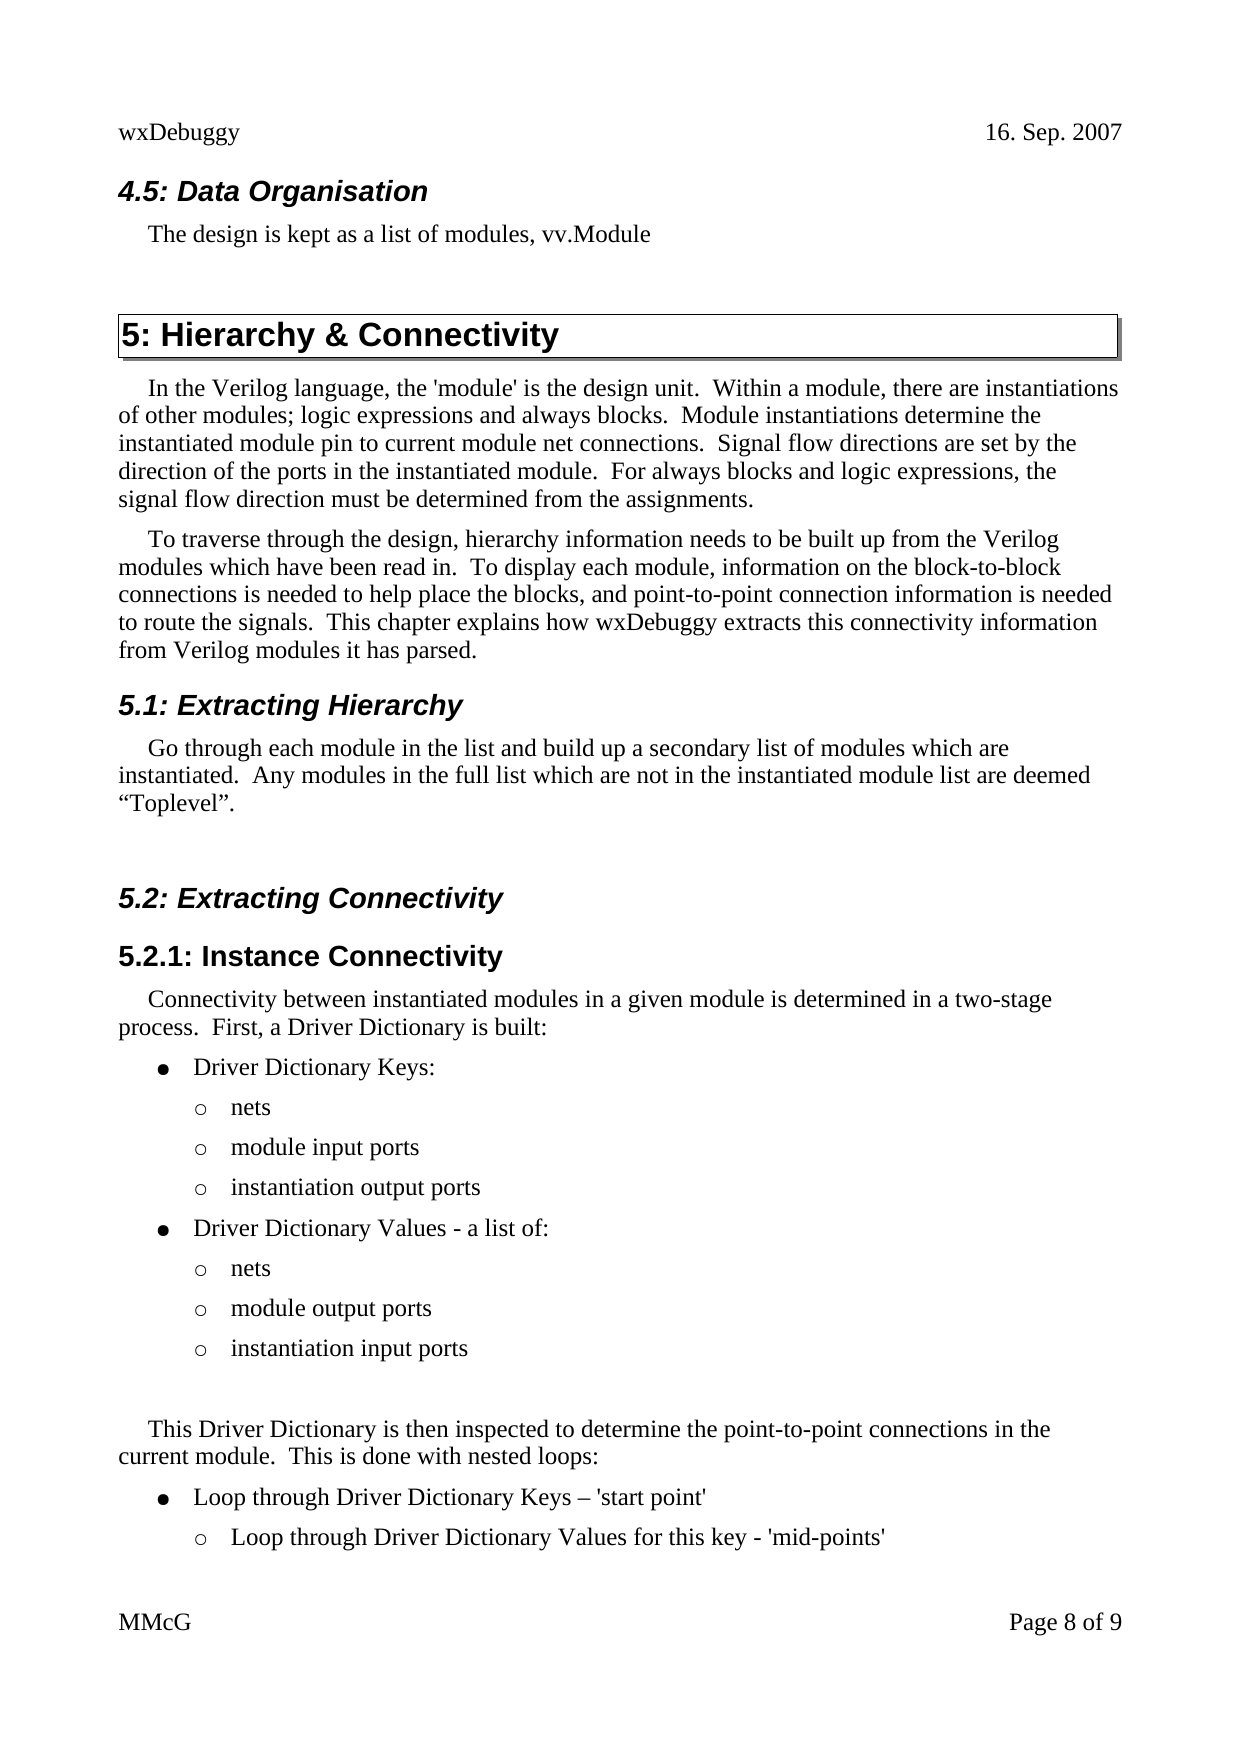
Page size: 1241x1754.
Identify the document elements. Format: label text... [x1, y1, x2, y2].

subtitle Hierarchy & Connectivity [119, 315, 1117, 357]
text Connectivity between instantiated modules in a given module is determined in a two-stage process. First, a Driver Dictionary is built: [118, 985, 1122, 1040]
list module input ports [193, 1133, 1122, 1161]
text The design is kept as a list of modules, vv.Module [118, 221, 1122, 248]
subtitle Instance Connectivity [118, 940, 1122, 972]
subtitle Data Organisation [118, 175, 1122, 208]
list instantiation input ports [193, 1334, 1122, 1362]
list instantiation output ports [193, 1173, 1122, 1201]
text To traverse through the design, hierarchy information needs to be built up from the Verilog modules which have been read in. To display each module, information on the block-to-block connections is needed to help place the blocks, and point-to-point connection information is needed to route the signals. This chapter explains how wxDebuggy extracts this connectivity information from Verilog modules it has parsed. [118, 525, 1122, 663]
subtitle Extracting Hierarchy [118, 688, 1122, 721]
text Go through each module in the list and build up a secondary list of modules which are instantiated. Any modules in the full list which are not in the instantiated module list are deemed “Toplevel”. [118, 734, 1122, 817]
subtitle Extracting Connectivity [118, 882, 1122, 915]
list Loop through Driver Dictionary Keys – 'start point' [156, 1483, 1122, 1510]
text In the Verilog language, the 'module' is the design unit. Within a module, there are instantiations of other modules; logic expressions and always blocks. Module instantiations determine the instantiated module pin to current module net connections. Signal flow directions are set by the direction of the ports in the instantiated module. For always blocks and logic expressions, the signal flow direction must be determined from the assignments. [118, 374, 1122, 512]
list nets [193, 1093, 1122, 1121]
list module output ports [193, 1294, 1122, 1322]
list Driver Dictionary Values - a list of: [156, 1214, 1122, 1241]
list nets [193, 1254, 1122, 1282]
text This Driver Dictionary is then inspected to determine the point-to-point connections in the current module. This is done with nested loops: [118, 1415, 1122, 1470]
list Loop through Driver Dictionary Values for this key - 'mid-points' [193, 1523, 1122, 1551]
list Driver Dictionary Keys: [156, 1053, 1122, 1081]
